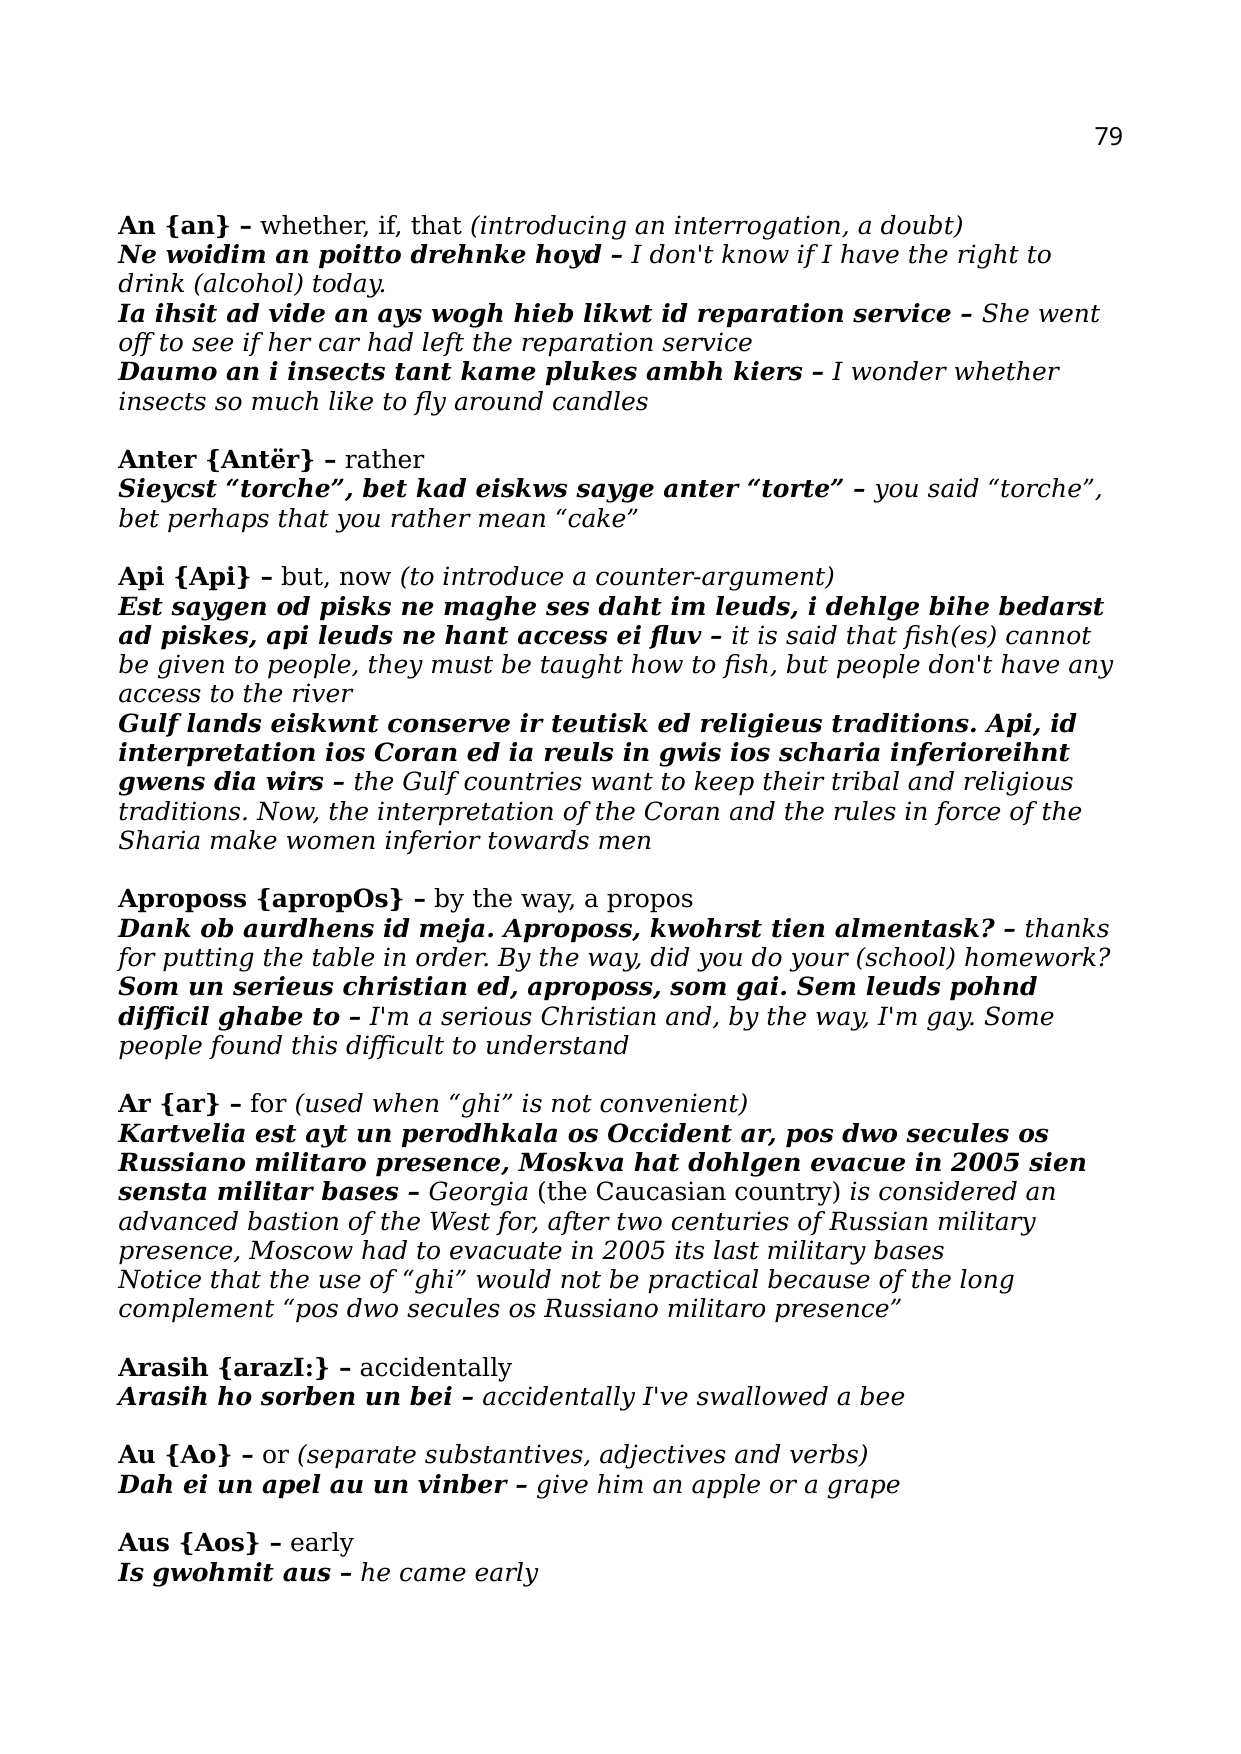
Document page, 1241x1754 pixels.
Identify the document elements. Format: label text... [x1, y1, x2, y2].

text Som un serieus christian ed, aproposs, som gai. Sem leuds pohnd difficil ghabe to – I'm a serious Christian and, by the way, I'm gay. Some people found this difficult to understand [118, 972, 1123, 1060]
text Kartvelia est ayt un perodhkala os Occident ar, pos dwo secules os Russiano militaro presence, Moskva hat dohlgen evacue in 2005 sien sensta militar bases – Georgia (the Caucasian country) is considered an advanced bastion of the West for, after two centuries of Russian military presence, Moscow had to evacuate in 2005 its last military bases [118, 1118, 1123, 1265]
text Ar {ar} – for (used when “ghi” is not convenient) [118, 1089, 1123, 1118]
text Au {Ao} – or (separate substantives, adjectives and verbs) [118, 1440, 1123, 1470]
text Dank ob aurdhens id meja. Aproposs, kwohrst tien almentask? – thanks for putting the table in order. By the way, did you do your (school) homework? [118, 913, 1123, 972]
text Sieycst “torche”, bet kad eiskws sayge anter “torte” – you said “torche”, bet perhaps that you rather mean “cake” [118, 474, 1123, 533]
text Arasih ho sorben un bei – accidentally I've swallowed a bee [118, 1382, 1123, 1411]
text Notice that the use of “ghi” would not be practical because of the long complement “pos dwo secules os Russiano militaro presence” [118, 1265, 1123, 1323]
text Anter {Antër} – rather [118, 445, 1123, 474]
text Is gwohmit aus – he came early [118, 1558, 1123, 1587]
text Est saygen od pisks ne maghe ses daht im leuds, i dehlge bihe bedarst ad piskes, api leuds ne hant access ei fluv – it is said that fish(es) cannot be given to people, they must be taught how to fish, but people don't have any access to the river [118, 591, 1123, 708]
text Ia ihsit ad vide an ays wogh hieb likwt id reparation service – She went off to see if her car had left the reparation service [118, 299, 1123, 357]
text An {an} – whether, if, that (introducing an interrogation, a doubt) [118, 211, 1123, 240]
text Gulf lands eiskwnt conserve ir teutisk ed religieus traditions. Api, id interpretation ios Coran ed ia reuls in gwis ios scharia inferioreihnt gwens dia wirs – the Gulf countries want to keep their tribal and religious traditions. Now, the interpretation of the Coran and the rules in force of the Sharia make women inferior towards men [118, 708, 1123, 855]
text Dah ei un apel au un vinber – give him an apple or a grape [118, 1470, 1123, 1499]
text Ne woidim an poitto drehnke hoyd – I don't know if I have the right to drink (alcohol) today. [118, 240, 1123, 299]
text Aproposs {apropOs} – by the way, a propos [118, 884, 1123, 913]
text Aus {Aos} – early [118, 1528, 1123, 1558]
text Daumo an i insects tant kame plukes ambh kiers – I wonder whether insects so much like to fly around candles [118, 357, 1123, 416]
text Api {Api} – but, now (to introduce a counter-argument) [118, 562, 1123, 591]
text Arasih {arazI:} – accidentally [118, 1352, 1123, 1382]
